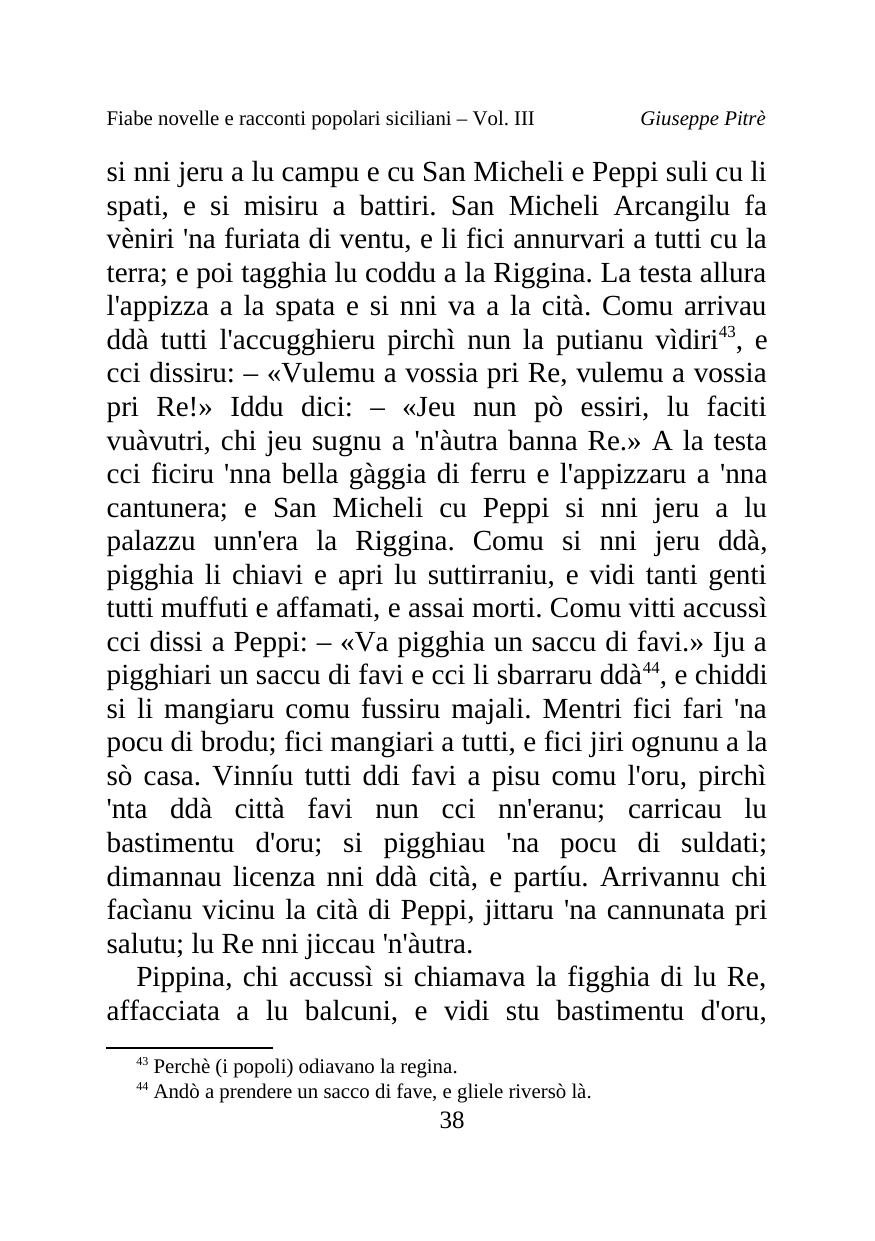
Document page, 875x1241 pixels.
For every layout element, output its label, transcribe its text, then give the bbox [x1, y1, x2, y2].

text Pippina, chi accussì si chiamava la figghia di lu Re, affacciata a lu balcuni, e vidi stu bastimentu d'oru, [106, 959, 768, 1026]
text Andò a prendere un sacco di fave, e gliele riversò là. [106, 1078, 768, 1103]
text Perchè (i popoli) odiavano la regina. [106, 1054, 768, 1078]
text si nni jeru a lu campu e cu San Micheli e Peppi suli cu li spati, e si misiru a battiri. San Micheli Arcangilu fa vèniri 'na furiata di ventu, e li fici annurvari a tutti cu la terra; e poi tagghia lu coddu a la Riggina. La testa allura l'appizza a la spata e si nni va a la cità. Comu arrivau ddà tutti l'accugghieru pirchì nun la putianu vìdiri, e cci dissiru: – «Vulemu a vossia pri Re, vulemu a vossia pri Re!» Iddu dici: – «Jeu nun pò essiri, lu faciti vuàvutri, chi jeu sugnu a 'n'àutra banna Re.» A la testa cci ficiru 'nna bella gàggia di ferru e l'appizzaru a 'nna cantunera; e San Micheli cu Peppi si nni jeru a lu palazzu unn'era la Riggina. Comu si nni jeru ddà, pigghia li chiavi e apri lu suttirraniu, e vidi tanti genti tutti muffuti e affamati, e assai morti. Comu vitti accussì cci dissi a Peppi: – «Va pigghia un saccu di favi.» Iju a pigghiari un saccu di favi e cci li sbarraru ddà, e chiddi si li mangiaru comu fussiru majali. Mentri fici fari 'na pocu di brodu; fici mangiari a tutti, e fici jiri ognunu a la sò casa. Vinníu tutti ddi favi a pisu comu l'oru, pirchì 'nta ddà città favi nun cci nn'eranu; carricau lu bastimentu d'oru; si pigghiau 'na pocu di suldati; dimannau licenza nni ddà cità, e partíu. Arrivannu chi facìanu vicinu la cità di Peppi, jittaru 'na cannunata pri salutu; lu Re nni jiccau 'n'àutra. [106, 154, 768, 959]
